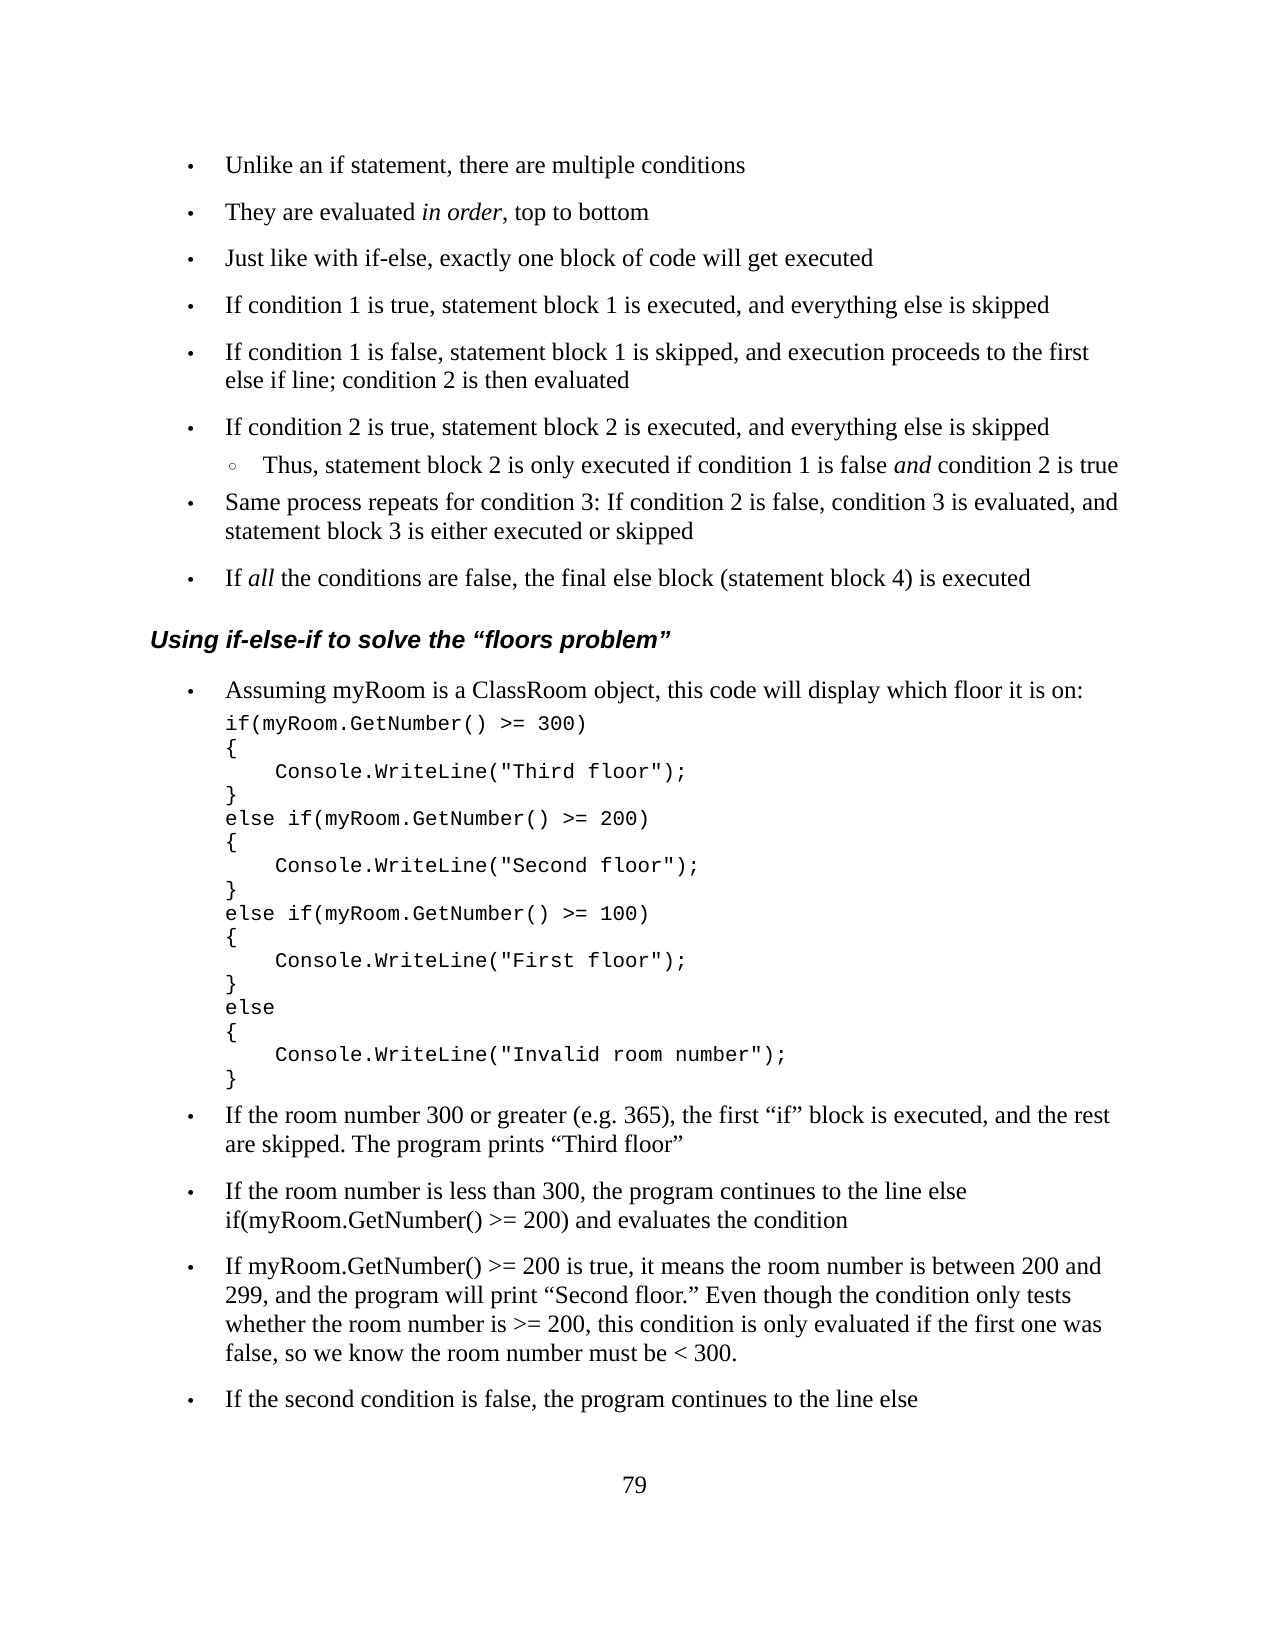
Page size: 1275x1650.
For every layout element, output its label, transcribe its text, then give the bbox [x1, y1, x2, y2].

list Console.WriteLine("First floor"); [187, 950, 1125, 973]
list Console.WriteLine("Second floor"); [187, 855, 1125, 879]
list } [187, 1068, 1125, 1092]
list { [187, 1021, 1125, 1044]
list Unlike an if statement, there are multiple conditions [187, 150, 1125, 179]
list else [187, 997, 1125, 1021]
list { [187, 832, 1125, 855]
list Just like with if-else, exactly one block of code will get executed [187, 243, 1125, 272]
list If the room number is less than 300, the program continues to the line else if(myRoom.GetNumber() >= 200) and evaluates the condition [187, 1176, 1125, 1233]
list } [187, 784, 1125, 808]
list Console.WriteLine("Third floor"); [187, 761, 1125, 784]
list if(myRoom.GetNumber() >= 300) [187, 713, 1125, 737]
list If condition 2 is true, statement block 2 is executed, and everything else is skipped [187, 412, 1125, 441]
list } [187, 973, 1125, 997]
list Console.WriteLine("Invalid room number"); [187, 1044, 1125, 1068]
list If the second condition is false, the program continues to the line else [187, 1384, 1125, 1413]
list If condition 1 is false, statement block 1 is skipped, and execution proceeds to the first else if line; condition 2 is then evaluated [187, 337, 1125, 394]
list They are evaluated in order, top to bottom [187, 197, 1125, 225]
list Assuming myRoom is a ClassRoom object, this code will display which floor it is on: [187, 676, 1125, 704]
list If condition 1 is true, statement block 1 is executed, and everything else is skipped [187, 290, 1125, 319]
list else if(myRoom.GetNumber() >= 200) [187, 808, 1125, 832]
subtitle Using if-else-if to solve the “floors problem” [150, 626, 1125, 654]
list If the room number 300 or greater (e.g. 365), the first “if” block is executed, and the rest are skipped. The program prints “Third floor” [187, 1101, 1125, 1158]
list { [187, 926, 1125, 950]
list Same process repeats for condition 3: If condition 2 is false, condition 3 is evaluated, and statement block 3 is either executed or skipped [187, 487, 1125, 545]
list If myRoom.GetNumber() >= 200 is true, it means the room number is between 200 and 299, and the program will print “Second floor.” Even though the condition only tests whether the room number is >= 200, this condition is only evaluated if the first one was false, so we know the room number must be < 300. [187, 1251, 1125, 1366]
list Thus, statement block 2 is only executed if condition 1 is false and condition 2 is true [225, 450, 1125, 478]
list If all the conditions are false, the final else block (statement block 4) is executed [187, 563, 1125, 592]
list else if(myRoom.GetNumber() >= 100) [187, 902, 1125, 926]
list } [187, 879, 1125, 902]
list { [187, 737, 1125, 761]
